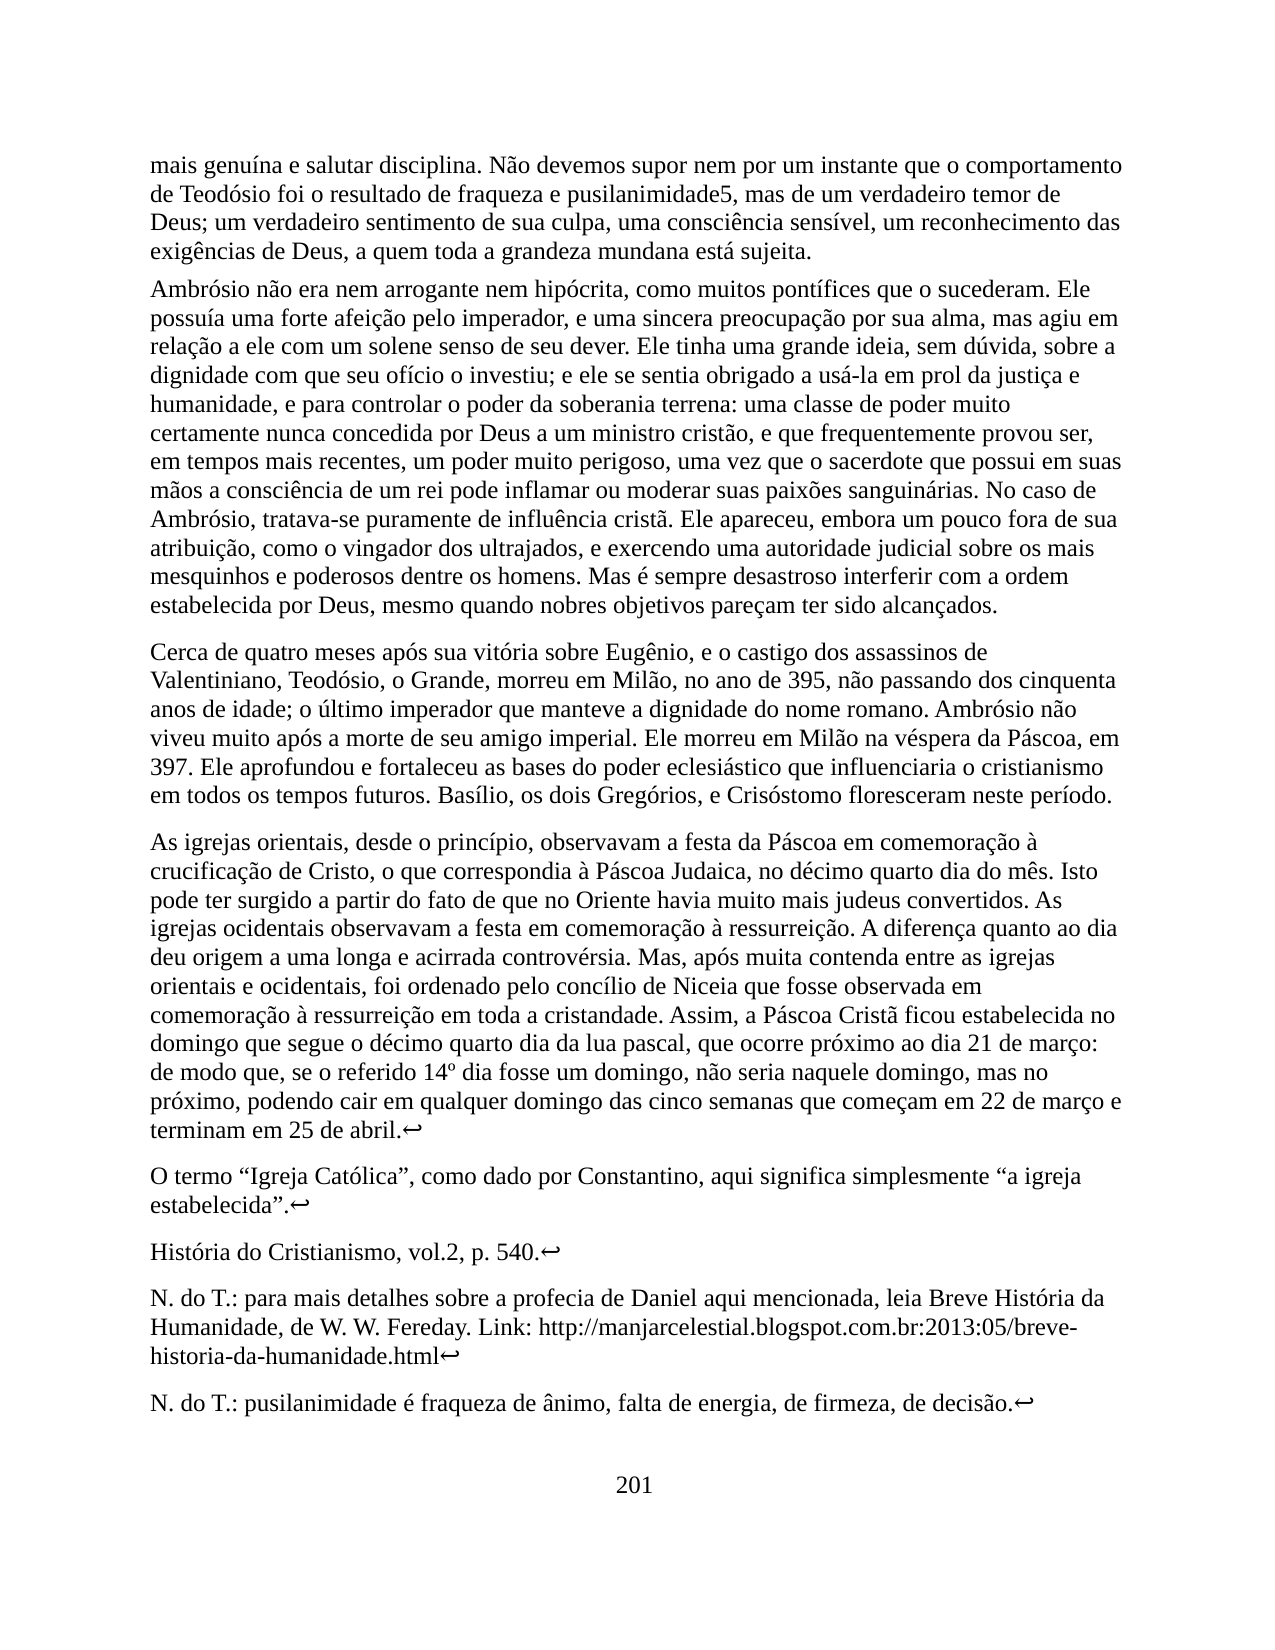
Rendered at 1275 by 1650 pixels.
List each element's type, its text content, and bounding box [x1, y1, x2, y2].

text mais genuína e salutar disciplina. Não devemos supor nem por um instante que o comportamento de Teodósio foi o resultado de fraqueza e pusilanimidade5, mas de um verdadeiro temor de Deus; um verdadeiro sentimento de sua culpa, uma consciência sensível, um reconhecimento das exigências de Deus, a quem toda a grandeza mundana está sujeita. [150, 150, 1125, 265]
text Ambrósio não era nem arrogante nem hipócrita, como muitos pontífices que o sucederam. Ele possuía uma forte afeição pelo imperador, e uma sincera preocupação por sua alma, mas agiu em relação a ele com um solene senso de seu dever. Ele tinha uma grande ideia, sem dúvida, sobre a dignidade com que seu ofício o investiu; e ele se sentia obrigado a usá-la em prol da justiça e humanidade, e para controlar o poder da soberania terrena: uma classe de poder muito certamente nunca concedida por Deus a um ministro cristão, e que frequentemente provou ser, em tempos mais recentes, um poder muito perigoso, uma vez que o sacerdote que possui em suas mãos a consciência de um rei pode inflamar ou moderar suas paixões sanguinárias. No caso de Ambrósio, tratava-se puramente de influência cristã. Ele apareceu, embora um pouco fora de sua atribuição, como o vingador dos ultrajados, e exercendo uma autoridade judicial sobre os mais mesquinhos e poderosos dentre os homens. Mas é sempre desastroso interferir com a ordem estabelecida por Deus, mesmo quando nobres objetivos pareçam ter sido alcançados. [150, 274, 1125, 619]
text Cerca de quatro meses após sua vitória sobre Eugênio, e o castigo dos assassinos de Valentiniano, Teodósio, o Grande, morreu em Milão, no ano de 395, não passando dos cinquenta anos de idade; o último imperador que manteve a dignidade do nome romano. Ambrósio não viveu muito após a morte de seu amigo imperial. Ele morreu em Milão na véspera da Páscoa, em 397. Ele aprofundou e fortaleceu as bases do poder eclesiástico que influenciaria o cristianismo em todos os tempos futuros. Basílio, os dois Gregórios, e Crisóstomo floresceram neste período. [150, 637, 1125, 809]
text As igrejas orientais, desde o princípio, observavam a festa da Páscoa em comemoração à crucificação de Cristo, o que correspondia à Páscoa Judaica, no décimo quarto dia do mês. Isto pode ter surgido a partir do fato de que no Oriente havia muito mais judeus convertidos. As igrejas ocidentais observavam a festa em comemoração à ressurreição. A diferença quanto ao dia deu origem a uma longa e acirrada controvérsia. Mas, após muita contenda entre as igrejas orientais e ocidentais, foi ordenado pelo concílio de Niceia que fosse observada em comemoração à ressurreição em toda a cristandade. Assim, a Páscoa Cristã ficou estabelecida no domingo que segue o décimo quarto dia da lua pascal, que ocorre próximo ao dia 21 de março: de modo que, se o referido 14º dia fosse um domingo, não seria naquele domingo, mas no próximo, podendo cair em qualquer domingo das cinco semanas que começam em 22 de março e terminam em 25 de abril.↩ [150, 827, 1125, 1143]
text História do Cristianismo, vol.2, p. 540.↩ [150, 1237, 1125, 1266]
text O termo “Igreja Católica”, como dado por Constantino, aqui significa simplesmente “a igreja estabelecida”.↩ [150, 1161, 1125, 1219]
text N. do T.: para mais detalhes sobre a profecia de Daniel aqui mencionada, leia Breve História da Humanidade, de W. W. Fereday. Link: http://manjarcelestial.blogspot.com.br:2013:05/breve-historia-da-humanidade.html↩ [150, 1283, 1125, 1370]
text N. do T.: pusilanimidade é fraqueza de ânimo, falta de energia, de firmeza, de decisão.↩ [150, 1388, 1125, 1416]
